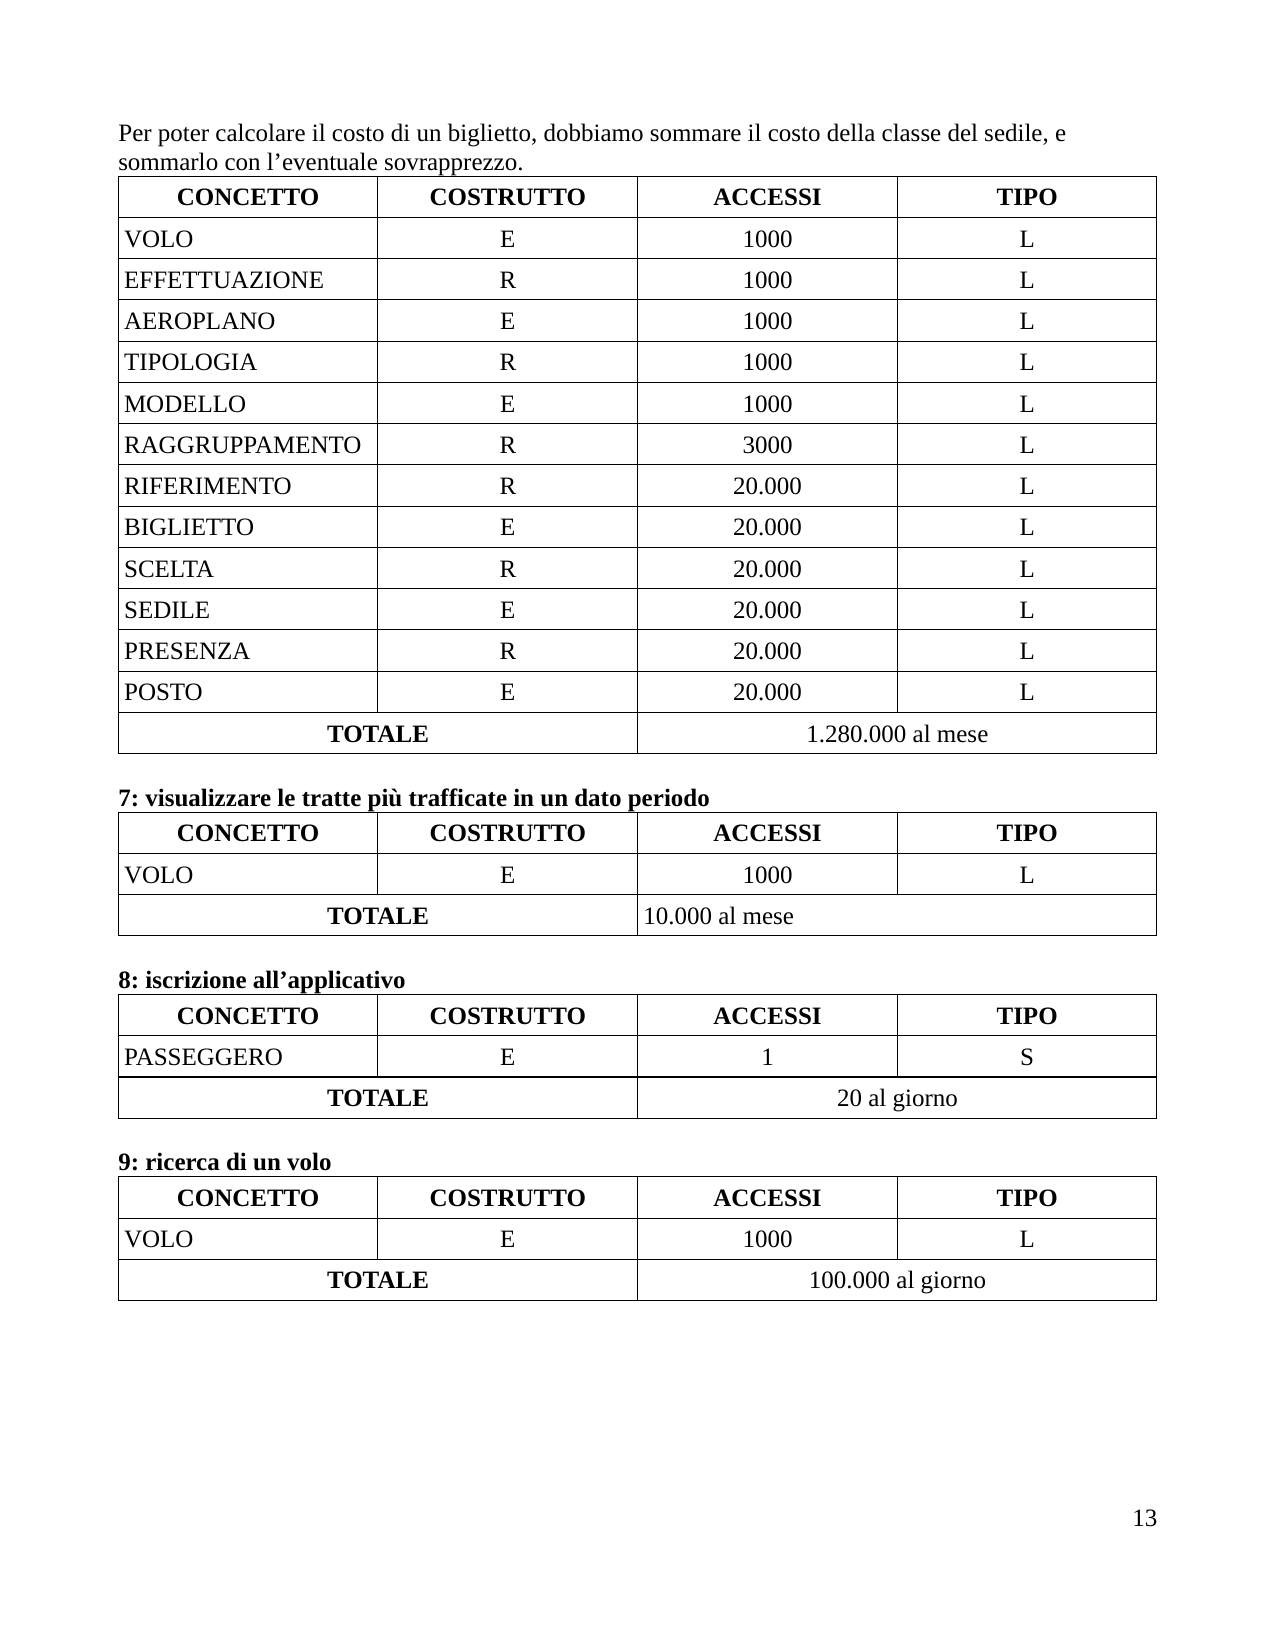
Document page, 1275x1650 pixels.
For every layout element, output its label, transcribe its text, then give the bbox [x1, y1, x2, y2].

table_cell E [378, 1219, 637, 1259]
table_cell 20.000 [638, 672, 897, 712]
table_cell S [898, 1036, 1156, 1076]
table_cell E [378, 672, 637, 712]
table_header CONCETTO [119, 995, 377, 1035]
table_cell TOTALE [119, 713, 637, 753]
table_cell PASSEGGERO [119, 1036, 377, 1076]
table_cell PRESENZA [119, 630, 377, 671]
table_header COSTRUTTO [378, 177, 637, 217]
table_cell 1000 [638, 218, 897, 258]
table_cell 20.000 [638, 589, 897, 629]
text 7: visualizzare le tratte più trafficate in un dato periodo [118, 783, 1157, 812]
table_cell E [378, 854, 637, 894]
table_header TIPO [898, 813, 1156, 853]
table_cell E [378, 383, 637, 423]
table_cell EFFETTUAZIONE [119, 259, 377, 299]
table_cell 1000 [638, 300, 897, 341]
table_cell 1 [638, 1036, 897, 1076]
table_header TIPO [898, 1177, 1156, 1217]
table_cell L [898, 589, 1156, 629]
text 9: ricerca di un volo [118, 1147, 1157, 1176]
table_cell SCELTA [119, 548, 377, 588]
table_cell E [378, 589, 637, 629]
table_cell AEROPLANO [119, 300, 377, 341]
table_cell R [378, 342, 637, 382]
table_header CONCETTO [119, 813, 377, 853]
table_cell L [898, 218, 1156, 258]
table_cell VOLO [119, 1219, 377, 1259]
table_cell VOLO [119, 218, 377, 258]
table_header ACCESSI [638, 995, 897, 1035]
table_cell R [378, 630, 637, 671]
table_cell VOLO [119, 854, 377, 894]
table_cell RAGGRUPPAMENTO [119, 424, 377, 464]
table_cell POSTO [119, 672, 377, 712]
table_header TIPO [898, 995, 1156, 1035]
table_cell 3000 [638, 424, 897, 464]
table_cell 10.000 al mese [638, 895, 1156, 935]
table_cell 20 al giorno [638, 1078, 1156, 1118]
table_cell L [898, 259, 1156, 299]
table_cell TIPOLOGIA [119, 342, 377, 382]
table_cell E [378, 300, 637, 341]
table_cell L [898, 465, 1156, 506]
table_header CONCETTO [119, 1177, 377, 1217]
text Per poter calcolare il costo di un biglietto, dobbiamo sommare il costo della classe del sedile, e sommarlo con l’eventuale sovrapprezzo. [118, 118, 1157, 176]
table_cell RIFERIMENTO [119, 465, 377, 506]
table_header ACCESSI [638, 813, 897, 853]
table_header ACCESSI [638, 1177, 897, 1217]
text 8: iscrizione all’applicativo [118, 965, 1157, 994]
table_cell 1000 [638, 383, 897, 423]
table_cell 1000 [638, 854, 897, 894]
table_cell 1000 [638, 259, 897, 299]
table_cell E [378, 1036, 637, 1076]
table_cell 1000 [638, 1219, 897, 1259]
table_cell 20.000 [638, 548, 897, 588]
table_cell L [898, 672, 1156, 712]
table_cell SEDILE [119, 589, 377, 629]
table_cell 20.000 [638, 630, 897, 671]
table_cell TOTALE [119, 895, 637, 935]
table_cell L [898, 383, 1156, 423]
table_cell R [378, 465, 637, 506]
table_cell BIGLIETTO [119, 507, 377, 547]
table_cell TOTALE [119, 1260, 637, 1300]
table_cell L [898, 630, 1156, 671]
table_cell 100.000 al giorno [638, 1260, 1156, 1300]
table_header TIPO [898, 177, 1156, 217]
table_cell R [378, 548, 637, 588]
table_cell MODELLO [119, 383, 377, 423]
table_cell 20.000 [638, 465, 897, 506]
table_header COSTRUTTO [378, 1177, 637, 1217]
table_cell R [378, 259, 637, 299]
table_cell L [898, 342, 1156, 382]
table_cell L [898, 424, 1156, 464]
table_cell E [378, 218, 637, 258]
table_header CONCETTO [119, 177, 377, 217]
table_cell 20.000 [638, 507, 897, 547]
table_cell 1.280.000 al mese [638, 713, 1156, 753]
table_header COSTRUTTO [378, 813, 637, 853]
table_header COSTRUTTO [378, 995, 637, 1035]
table_cell TOTALE [119, 1078, 637, 1118]
table_cell L [898, 1219, 1156, 1259]
table_cell L [898, 507, 1156, 547]
table_cell E [378, 507, 637, 547]
table_cell R [378, 424, 637, 464]
table_header ACCESSI [638, 177, 897, 217]
table_cell L [898, 548, 1156, 588]
table_cell L [898, 300, 1156, 341]
table_cell L [898, 854, 1156, 894]
table_cell 1000 [638, 342, 897, 382]
